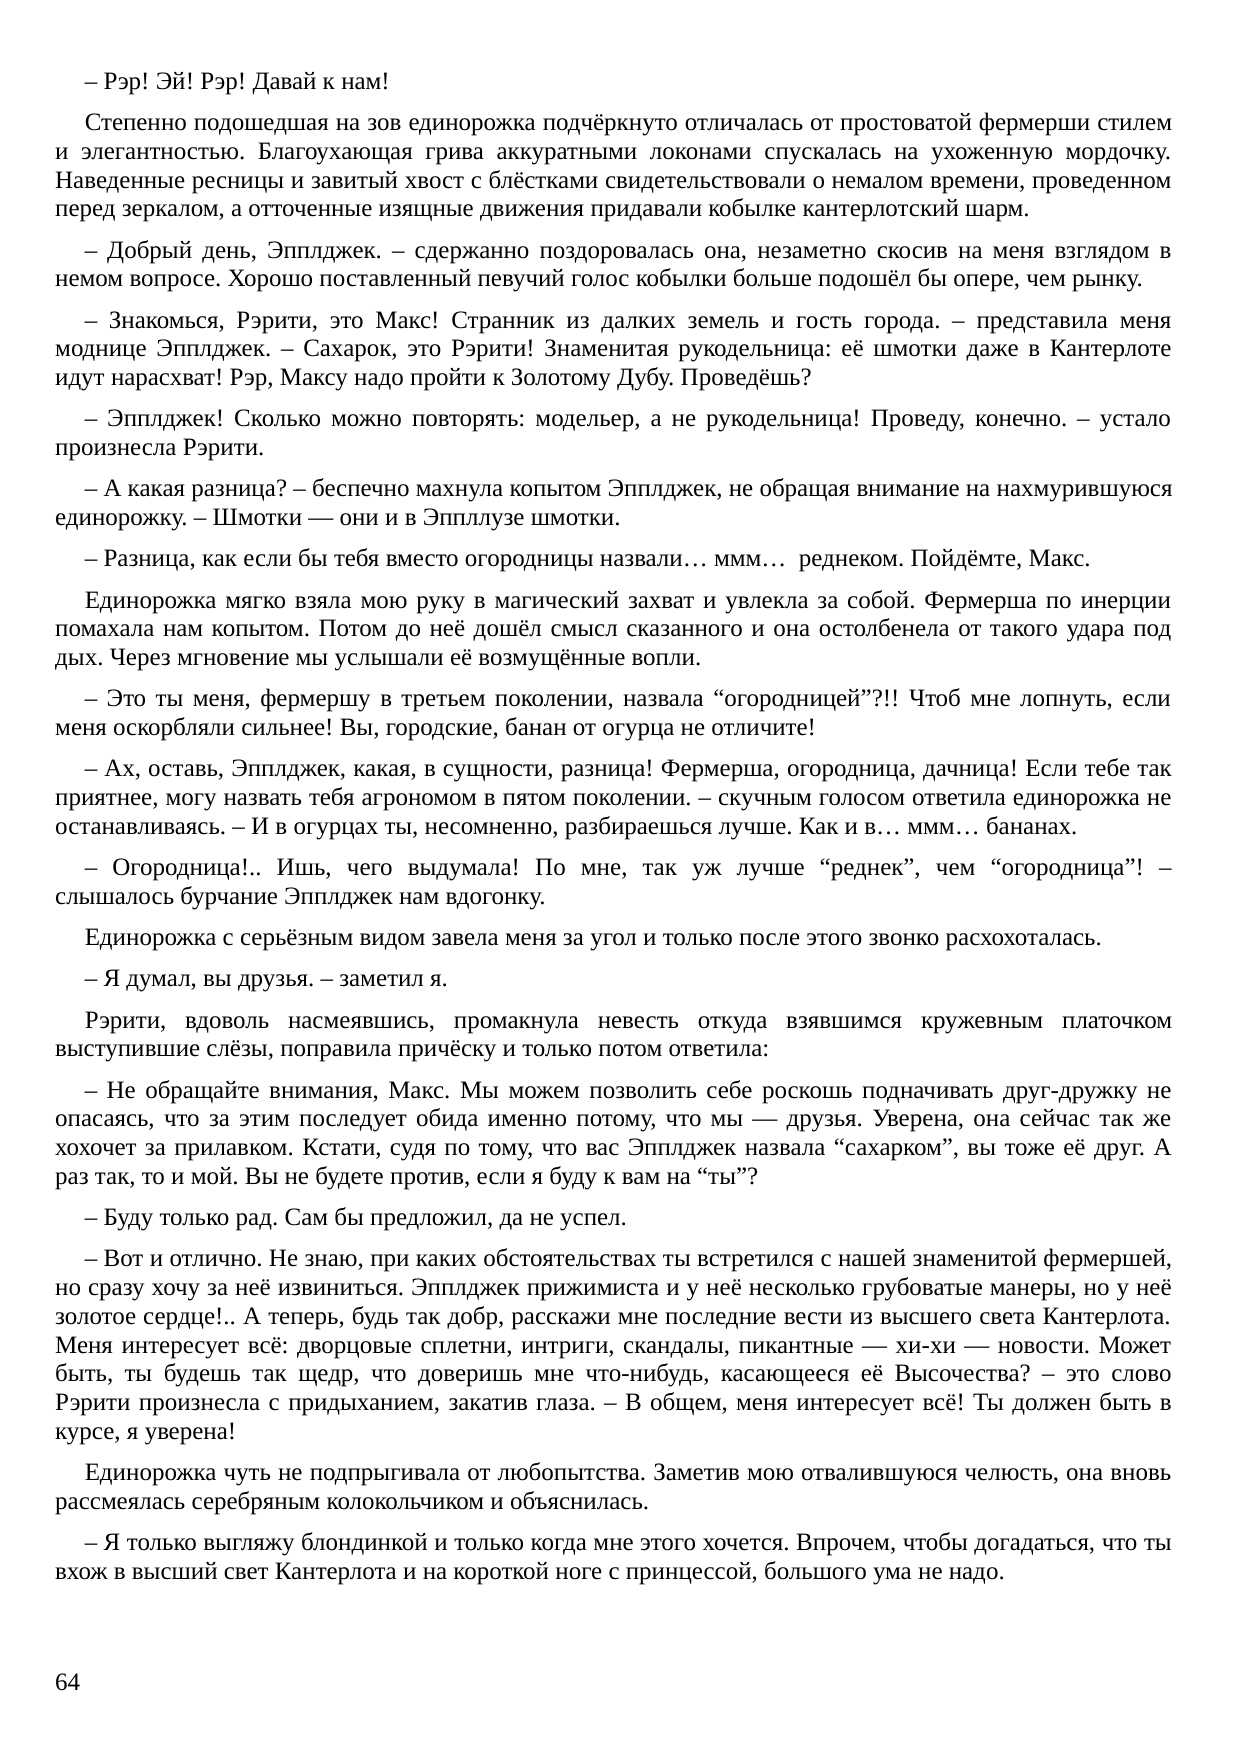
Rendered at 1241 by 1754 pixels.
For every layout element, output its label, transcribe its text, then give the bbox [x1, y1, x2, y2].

text – Рэр! Эй! Рэр! Давай к нам! [55, 66, 1173, 95]
text – Это ты меня, фермершу в третьем поколении, назвала “огородницей”?!! Чтоб мне лопнуть, если меня оскорбляли сильнее! Вы, городские, банан от огурца не отличите! [55, 683, 1173, 741]
text – Огородница!.. Ишь, чего выдумала! По мне, так уж лучше “реднек”, чем “огородница”! – слышалось бурчание Эпплджек нам вдогонку. [55, 852, 1173, 910]
text – Буду только рад. Сам бы предложил, да не успел. [55, 1202, 1173, 1231]
text Единорожка чуть не подпрыгивала от любопытства. Заметив мою отвалившуюся челюсть, она вновь рассмеялась серебряным колокольчиком и объяснилась. [55, 1457, 1173, 1515]
text Единорожка с серьёзным видом завела меня за угол и только после этого звонко расхохоталась. [55, 922, 1173, 951]
text – Вот и отлично. Не знаю, при каких обстоятельствах ты встретился с нашей знаменитой фермершей, но сразу хочу за неё извиниться. Эпплджек прижимиста и у неё несколько грубоватые манеры, но у неё золотое сердце!.. А теперь, будь так добр, расскажи мне последние вести из высшего света Кантерлота. Меня интересует всё: дворцовые сплетни, интриги, скандалы, пикантные — хи-хи — новости. Может быть, ты будешь так щедр, что доверишь мне что-нибудь, касающееся её Высочества? – это слово Рэрити произнесла с придыханием, закатив глаза. – В общем, меня интересует всё! Ты должен быть в курсе, я уверена! [55, 1243, 1173, 1445]
text – Знакомься, Рэрити, это Макс! Странник из далких земель и гость города. – представила меня моднице Эпплджек. – Сахарок, это Рэрити! Знаменитая рукодельница: её шмотки даже в Кантерлоте идут нарасхват! Рэр, Максу надо пройти к Золотому Дубу. Проведёшь? [55, 305, 1173, 391]
text – Разница, как если бы тебя вместо огородницы назвали… ммм… реднеком. Пойдёмте, Макс. [55, 543, 1173, 572]
text – Не обращайте внимания, Макс. Мы можем позволить себе роскошь подначивать друг-дружку не опасаясь, что за этим последует обида именно потому, что мы — друзья. Уверена, она сейчас так же хохочет за прилавком. Кстати, судя по тому, что вас Эпплджек назвала “сахарком”, вы тоже её друг. А раз так, то и мой. Вы не будете против, если я буду к вам на “ты”? [55, 1075, 1173, 1190]
text – А какая разница? – беспечно махнула копытом Эпплджек, не обращая внимание на нахмурившуюся единорожку. – Шмотки — они и в Эппллузе шмотки. [55, 473, 1173, 531]
text – Ах, оставь, Эпплджек, какая, в сущности, разница! Фермерша, огородница, дачница! Если тебе так приятнее, могу назвать тебя агрономом в пятом поколении. – скучным голосом ответила единорожка не останавливаясь. – И в огурцах ты, несомненно, разбираешься лучше. Как и в… ммм… бананах. [55, 753, 1173, 840]
text – Эпплджек! Сколько можно повторять: модельер, а не рукодельница! Проведу, конечно. – устало произнесла Рэрити. [55, 403, 1173, 461]
text – Я только выгляжу блондинкой и только когда мне этого хочется. Впрочем, чтобы догадаться, что ты вхож в высший свет Кантерлота и на короткой ноге с принцессой, большого ума не надо. [55, 1527, 1173, 1585]
text Единорожка мягко взяла мою руку в магический захват и увлекла за собой. Фермерша по инерции помахала нам копытом. Потом до неё дошёл смысл сказанного и она остолбенела от такого удара под дых. Через мгновение мы услышали её возмущённые вопли. [55, 585, 1173, 671]
text Степенно подошедшая на зов единорожка подчёркнуто отличалась от простоватой фермерши стилем и элегантностью. Благоухающая грива аккуратными локонами спускалась на ухоженную мордочку. Наведенные ресницы и завитый хвост с блёстками свидетельствовали о немалом времени, проведенном перед зеркалом, а отточенные изящные движения придавали кобылке кантерлотский шарм. [55, 107, 1173, 222]
text – Добрый день, Эпплджек. – сдержанно поздоровалась она, незаметно скосив на меня взглядом в немом вопросе. Хорошо поставленный певучий голос кобылки больше подошёл бы опере, чем рынку. [55, 235, 1173, 292]
text Рэрити, вдоволь насмеявшись, промакнула невесть откуда взявшимся кружевным платочком выступившие слёзы, поправила причёску и только потом ответила: [55, 1005, 1173, 1062]
text – Я думал, вы друзья. – заметил я. [55, 963, 1173, 992]
